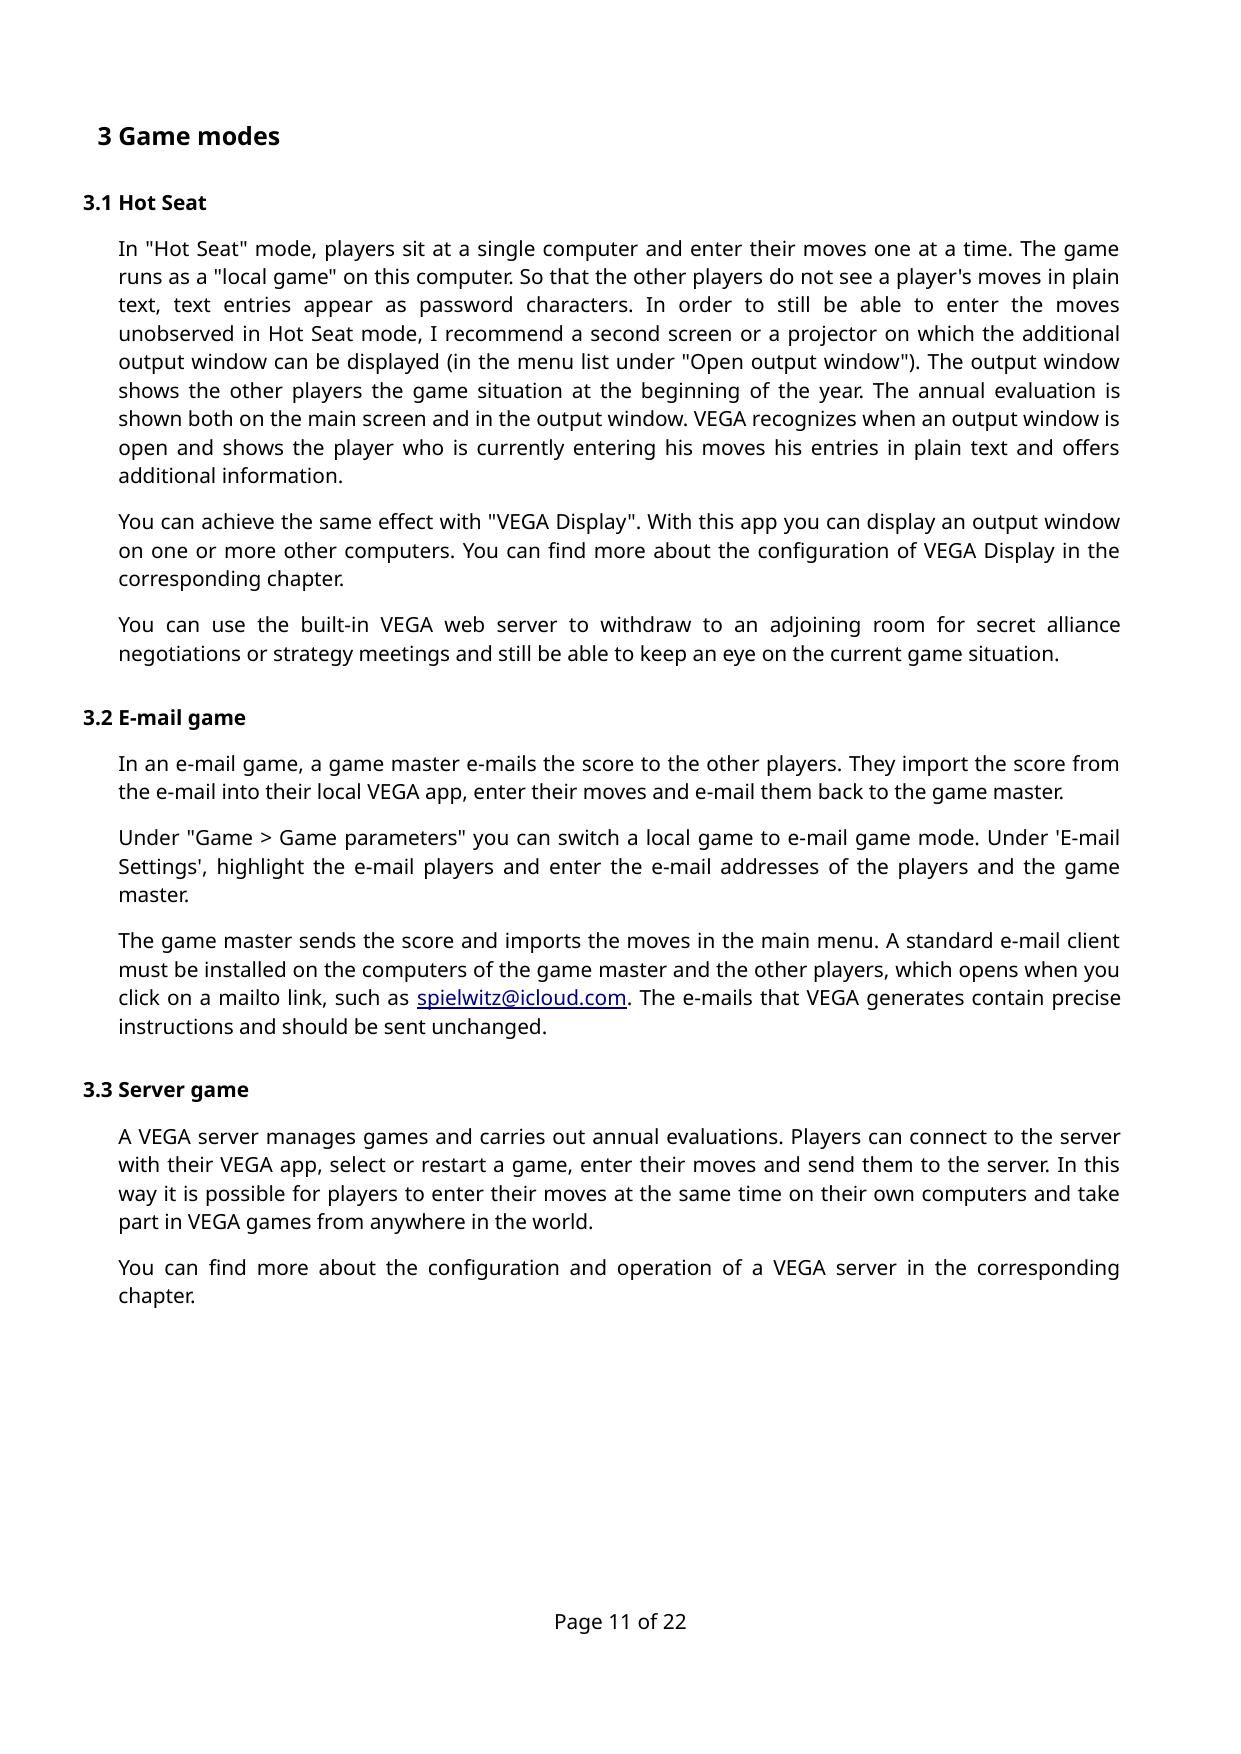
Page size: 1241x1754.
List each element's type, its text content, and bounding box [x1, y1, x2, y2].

text In "Hot Seat" mode, players sit at a single computer and enter their moves one at a time. The game runs as a "local game" on this computer. So that the other players do not see a player's moves in plain text, text entries appear as password characters. In order to still be able to enter the moves unobserved in Hot Seat mode, I recommend a second screen or a projector on which the additional output window can be displayed (in the menu list under "Open output window"). The output window shows the other players the game situation at the beginning of the year. The annual evaluation is shown both on the main screen and in the output window. VEGA recognizes when an output window is open and shows the player who is currently entering his moves his entries in plain text and offers additional information. [118, 234, 1122, 490]
subtitle Game modes [118, 118, 1122, 152]
text In an e-mail game, a game master e-mails the score to the other players. They import the score from the e-mail into their local VEGA app, enter their moves and e-mail them back to the game master. [118, 749, 1122, 806]
text The game master sends the score and imports the moves in the main menu. A standard e-mail client must be installed on the computers of the game master and the other players, which opens when you click on a mailto link, such as spielwitz@icloud.com. The e-mails that VEGA generates contain precise instructions and should be sent unchanged. [118, 926, 1122, 1040]
text You can achieve the same effect with "VEGA Display". With this app you can display an output window on one or more other computers. You can find more about the configuration of VEGA Display in the corresponding chapter. [118, 507, 1122, 593]
text You can find more about the configuration and operation of a VEGA server in the corresponding chapter. [118, 1253, 1122, 1310]
subtitle E-mail game [118, 703, 1122, 731]
text A VEGA server manages games and carries out annual evaluations. Players can connect to the server with their VEGA app, select or restart a game, enter their moves and send them to the server. In this way it is possible for players to enter their moves at the same time on their own computers and take part in VEGA games from anywhere in the world. [118, 1122, 1122, 1236]
text Under "Game > Game parameters" you can switch a local game to e-mail game mode. Under 'E-mail Settings', highlight the e-mail players and enter the e-mail addresses of the players and the game master. [118, 823, 1122, 909]
text You can use the built-in VEGA web server to withdraw to an adjoining room for secret alliance negotiations or strategy meetings and still be able to keep an eye on the current game situation. [118, 610, 1122, 667]
subtitle Server game [118, 1076, 1122, 1104]
subtitle Hot Seat [118, 188, 1122, 216]
